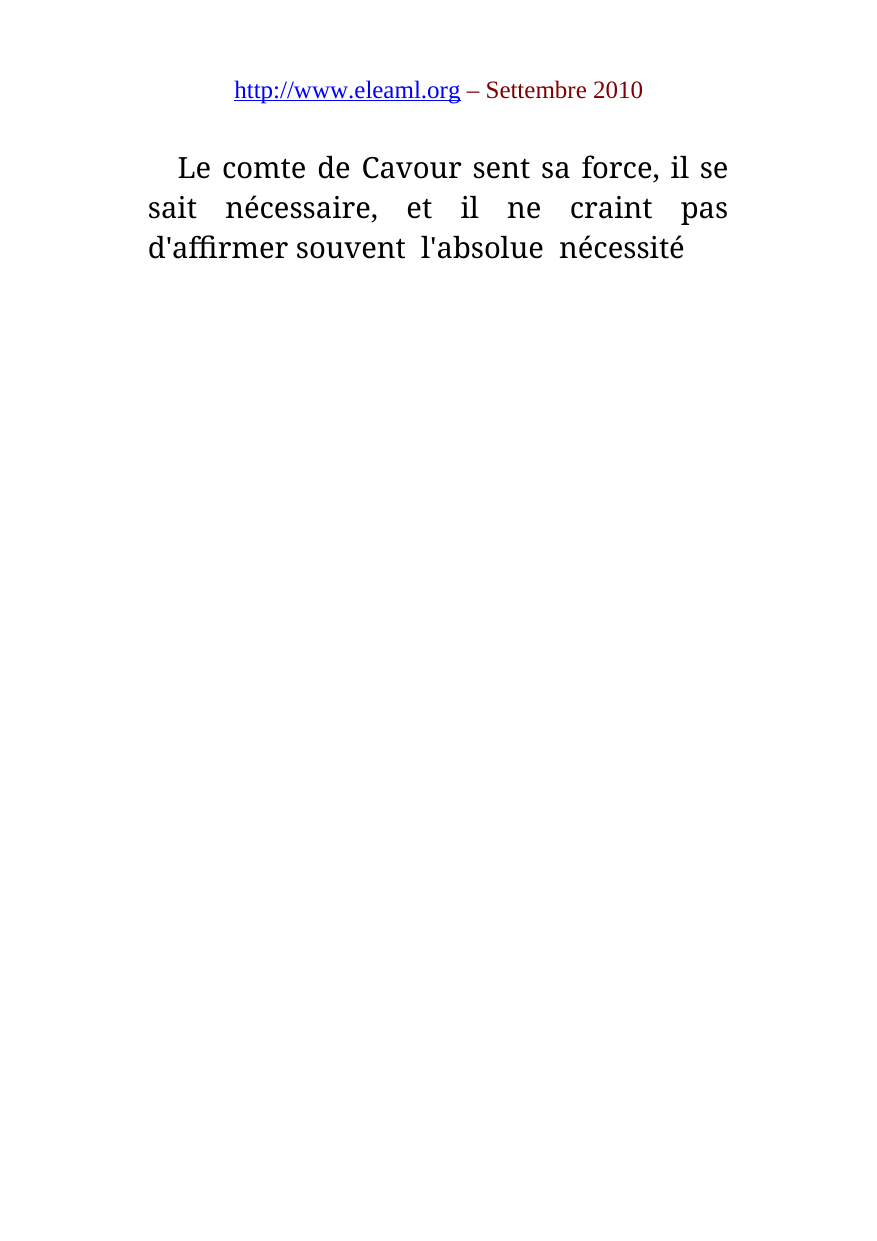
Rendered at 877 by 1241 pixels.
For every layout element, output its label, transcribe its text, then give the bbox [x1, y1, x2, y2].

text Le comte de Cavour sent sa force, il se sait nécessaire, et il ne craint pas d'affirmer souvent l'absolue nécessité [148, 148, 729, 267]
